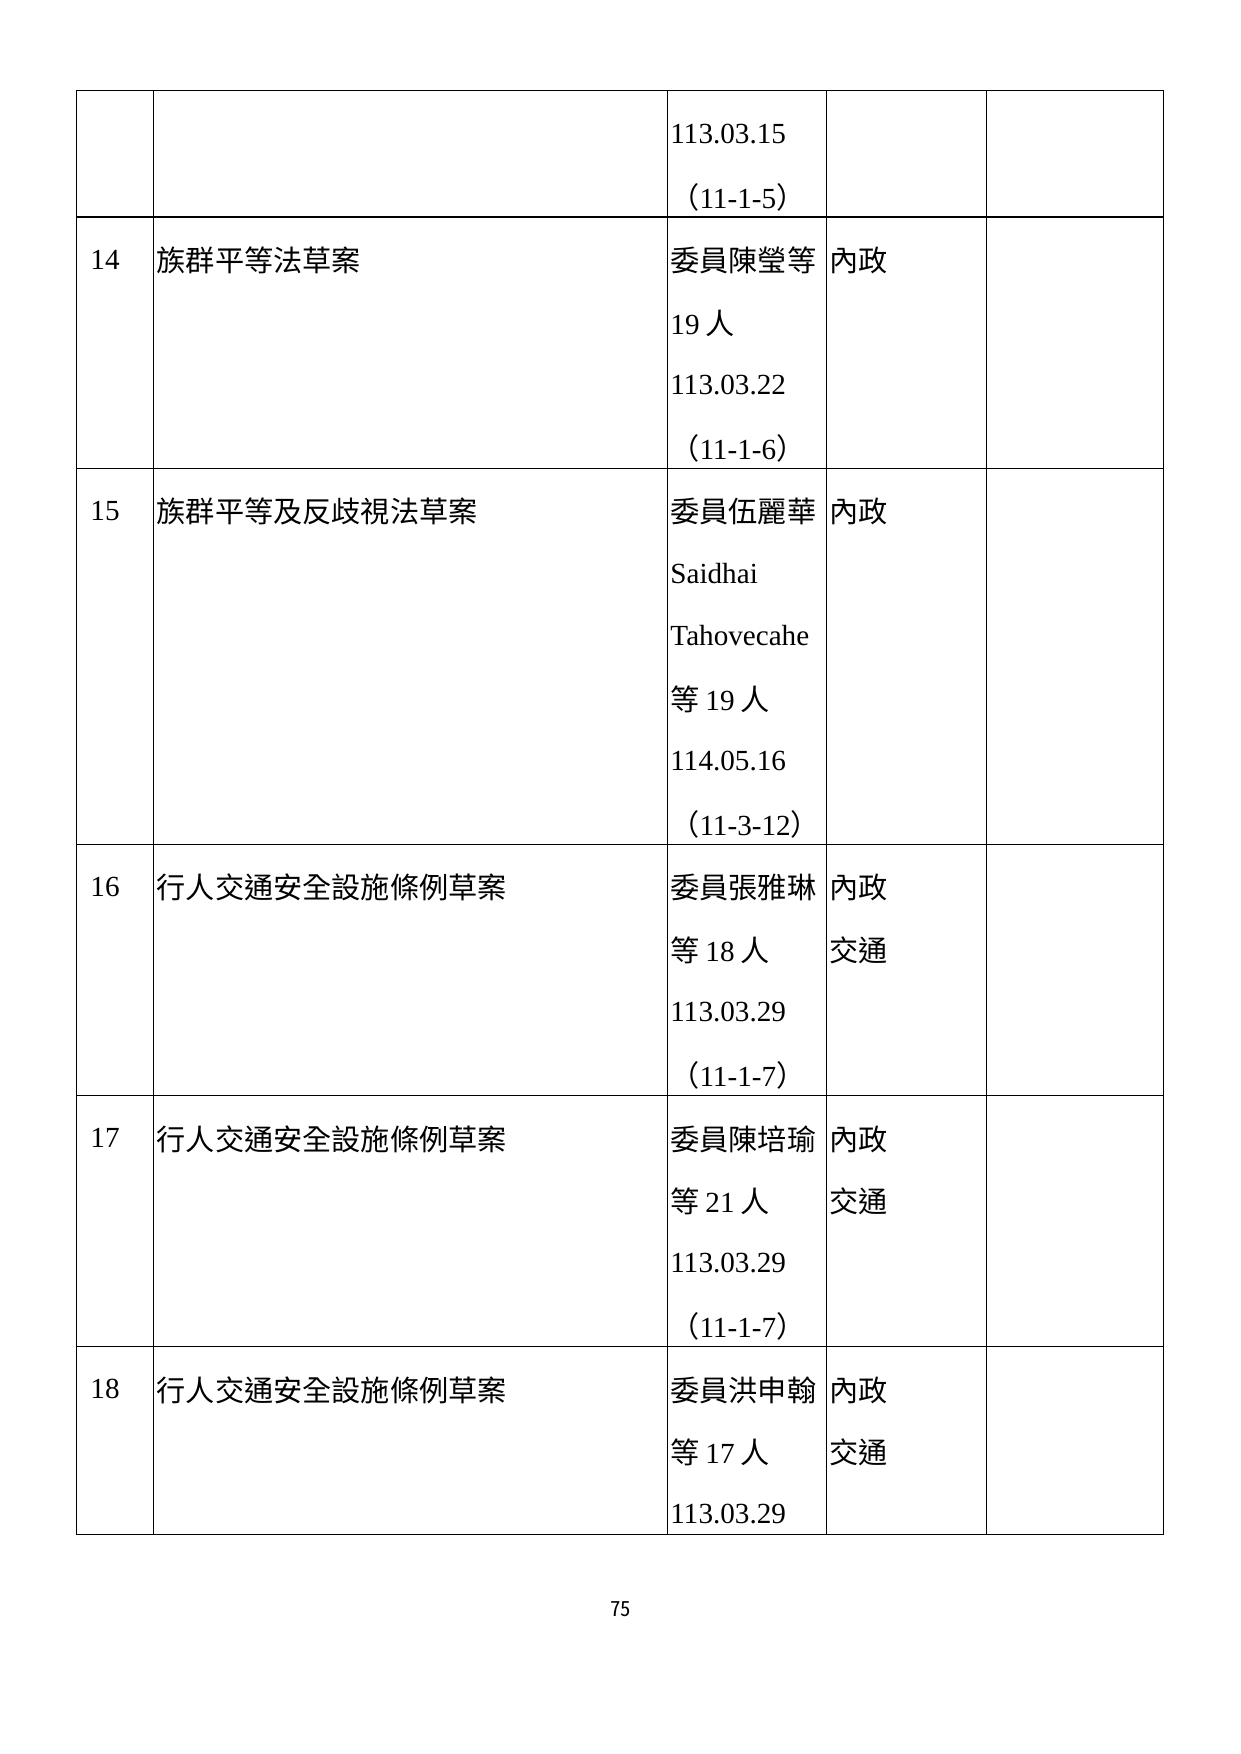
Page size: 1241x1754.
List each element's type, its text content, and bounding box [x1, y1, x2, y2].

table_cell [987, 91, 1163, 216]
table_cell [77, 469, 153, 843]
table_cell 族群平等法草案 [154, 218, 667, 467]
table_cell 行人交通安全設施條例草案 [154, 1096, 667, 1346]
table_cell [827, 91, 986, 216]
table_cell 內政 交通 [827, 845, 986, 1094]
table_cell [154, 91, 667, 216]
table_cell [987, 1347, 1163, 1534]
table_cell 內政 交通 [827, 1347, 986, 1534]
table_cell 委員張雅琳等18人 113.03.29 （11-1-7） [668, 845, 826, 1094]
table_cell 委員陳培瑜等21人 113.03.29 （11-1-7） [668, 1096, 826, 1346]
table_cell 113.03.15 （11-1-5） [668, 91, 826, 216]
table_cell 委員洪申翰等17人 113.03.29 [668, 1347, 826, 1534]
table_cell [987, 1096, 1163, 1346]
table_cell [77, 218, 153, 467]
table_cell [77, 845, 153, 1094]
table_cell 委員陳瑩等19人 113.03.22 （11-1-6） [668, 218, 826, 467]
table_cell [987, 218, 1163, 467]
table_cell 內政 [827, 469, 986, 843]
table_cell [77, 1347, 153, 1534]
table_cell 行人交通安全設施條例草案 [154, 1347, 667, 1534]
table_cell [77, 91, 153, 216]
table_cell 族群平等及反歧視法草案 [154, 469, 667, 843]
table_cell 內政 交通 [827, 1096, 986, 1346]
table_cell 行人交通安全設施條例草案 [154, 845, 667, 1094]
table_cell [987, 845, 1163, 1094]
table_cell 委員伍麗華Saidhai Tahovecahe等19人 114.05.16 （11-3-12） [668, 469, 826, 843]
table_cell [987, 469, 1163, 843]
table_cell 內政 [827, 218, 986, 467]
table_cell [77, 1096, 153, 1346]
